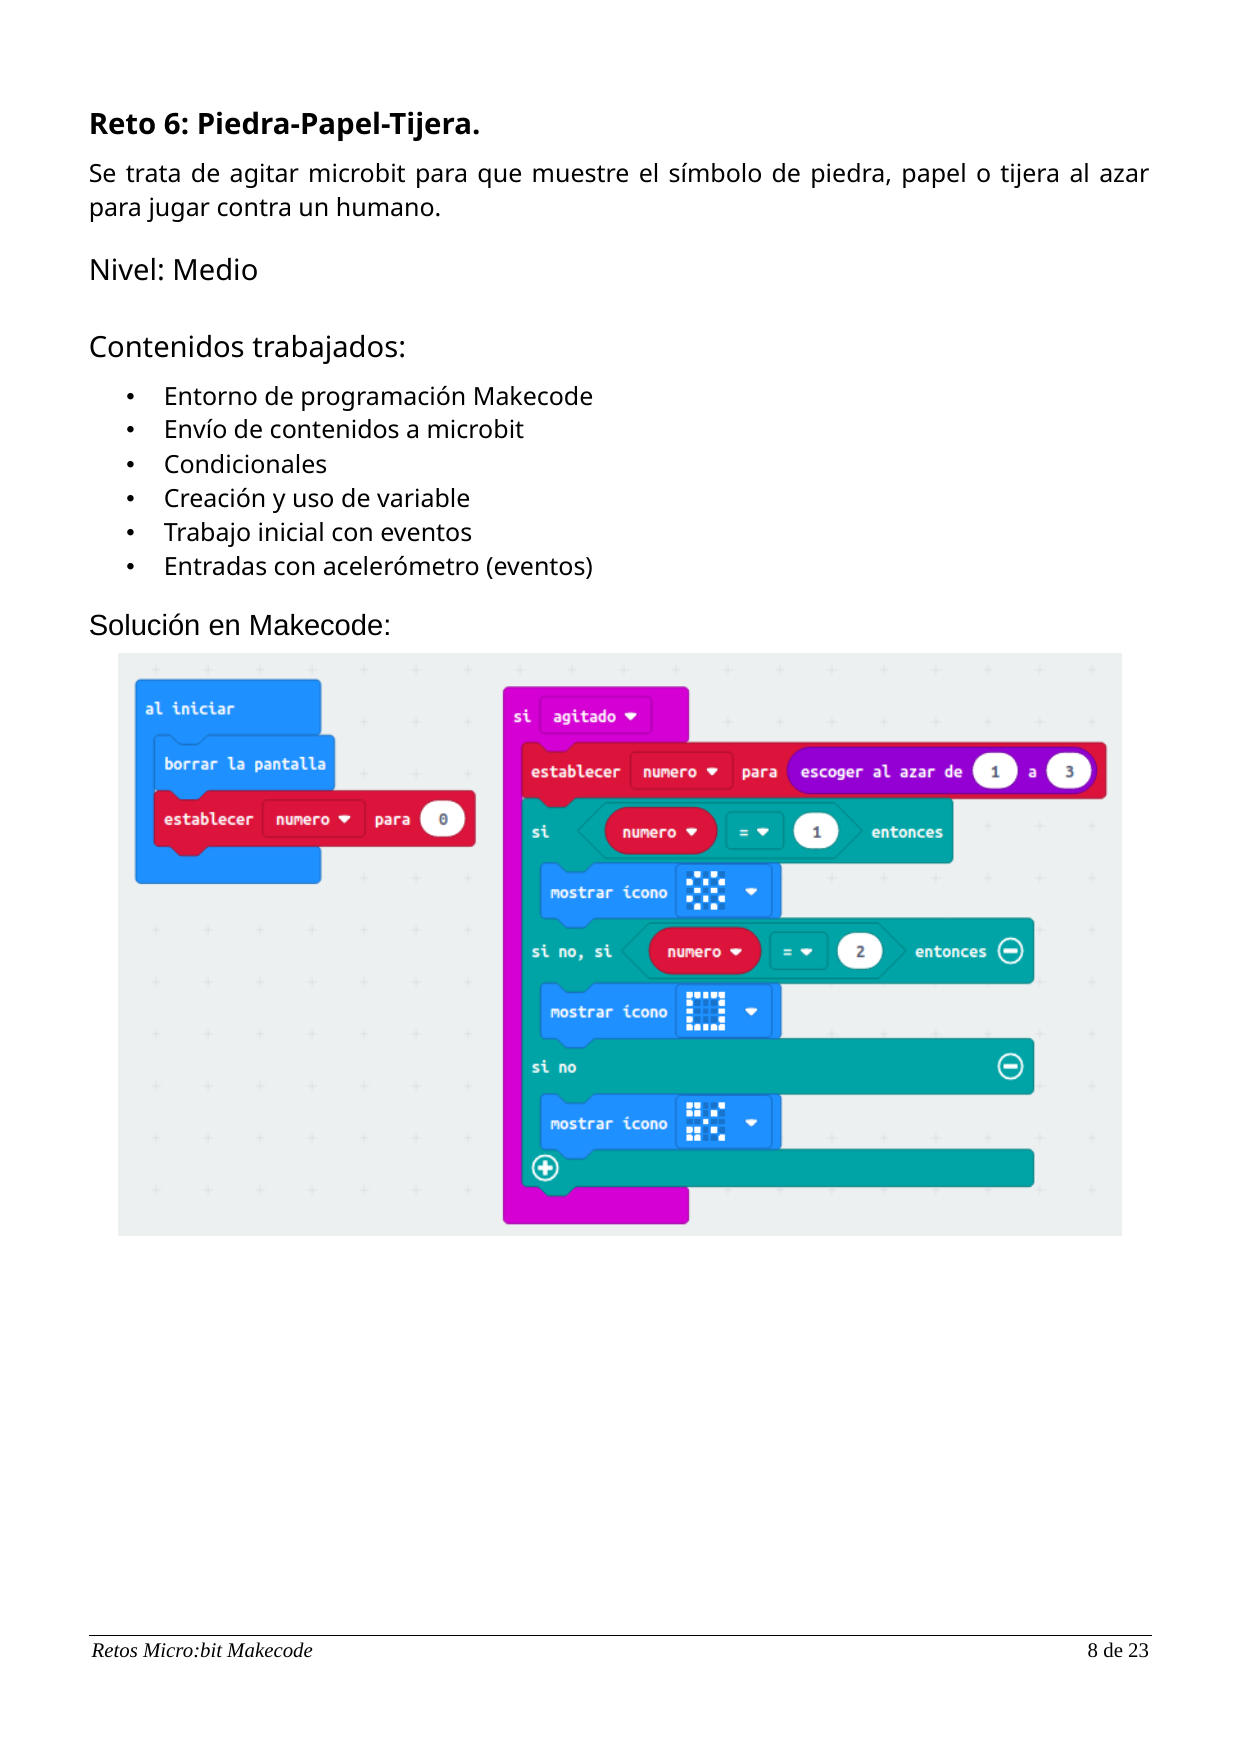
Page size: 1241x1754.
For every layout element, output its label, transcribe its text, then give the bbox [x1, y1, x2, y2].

text Se trata de agitar microbit para que muestre el símbolo de piedra, papel o tijera al azar para jugar contra un humano. [88, 156, 1152, 224]
picture [118, 653, 1123, 1236]
list Trabajo inicial con eventos [126, 514, 1152, 548]
list Creación y uso de variable [126, 480, 1152, 514]
list Entradas con acelerómetro (eventos) [126, 548, 1152, 582]
list Condicionales [126, 446, 1152, 480]
list Entorno de programación Makecode [126, 378, 1152, 412]
subtitle Reto 6: Piedra-Papel-Tijera. [88, 103, 1152, 143]
subtitle Solución en Makecode: [88, 607, 1152, 641]
list Envío de contenidos a microbit [126, 412, 1152, 446]
subtitle Contenidos trabajados: [88, 326, 1152, 366]
subtitle Nivel: Medio [88, 249, 1152, 288]
